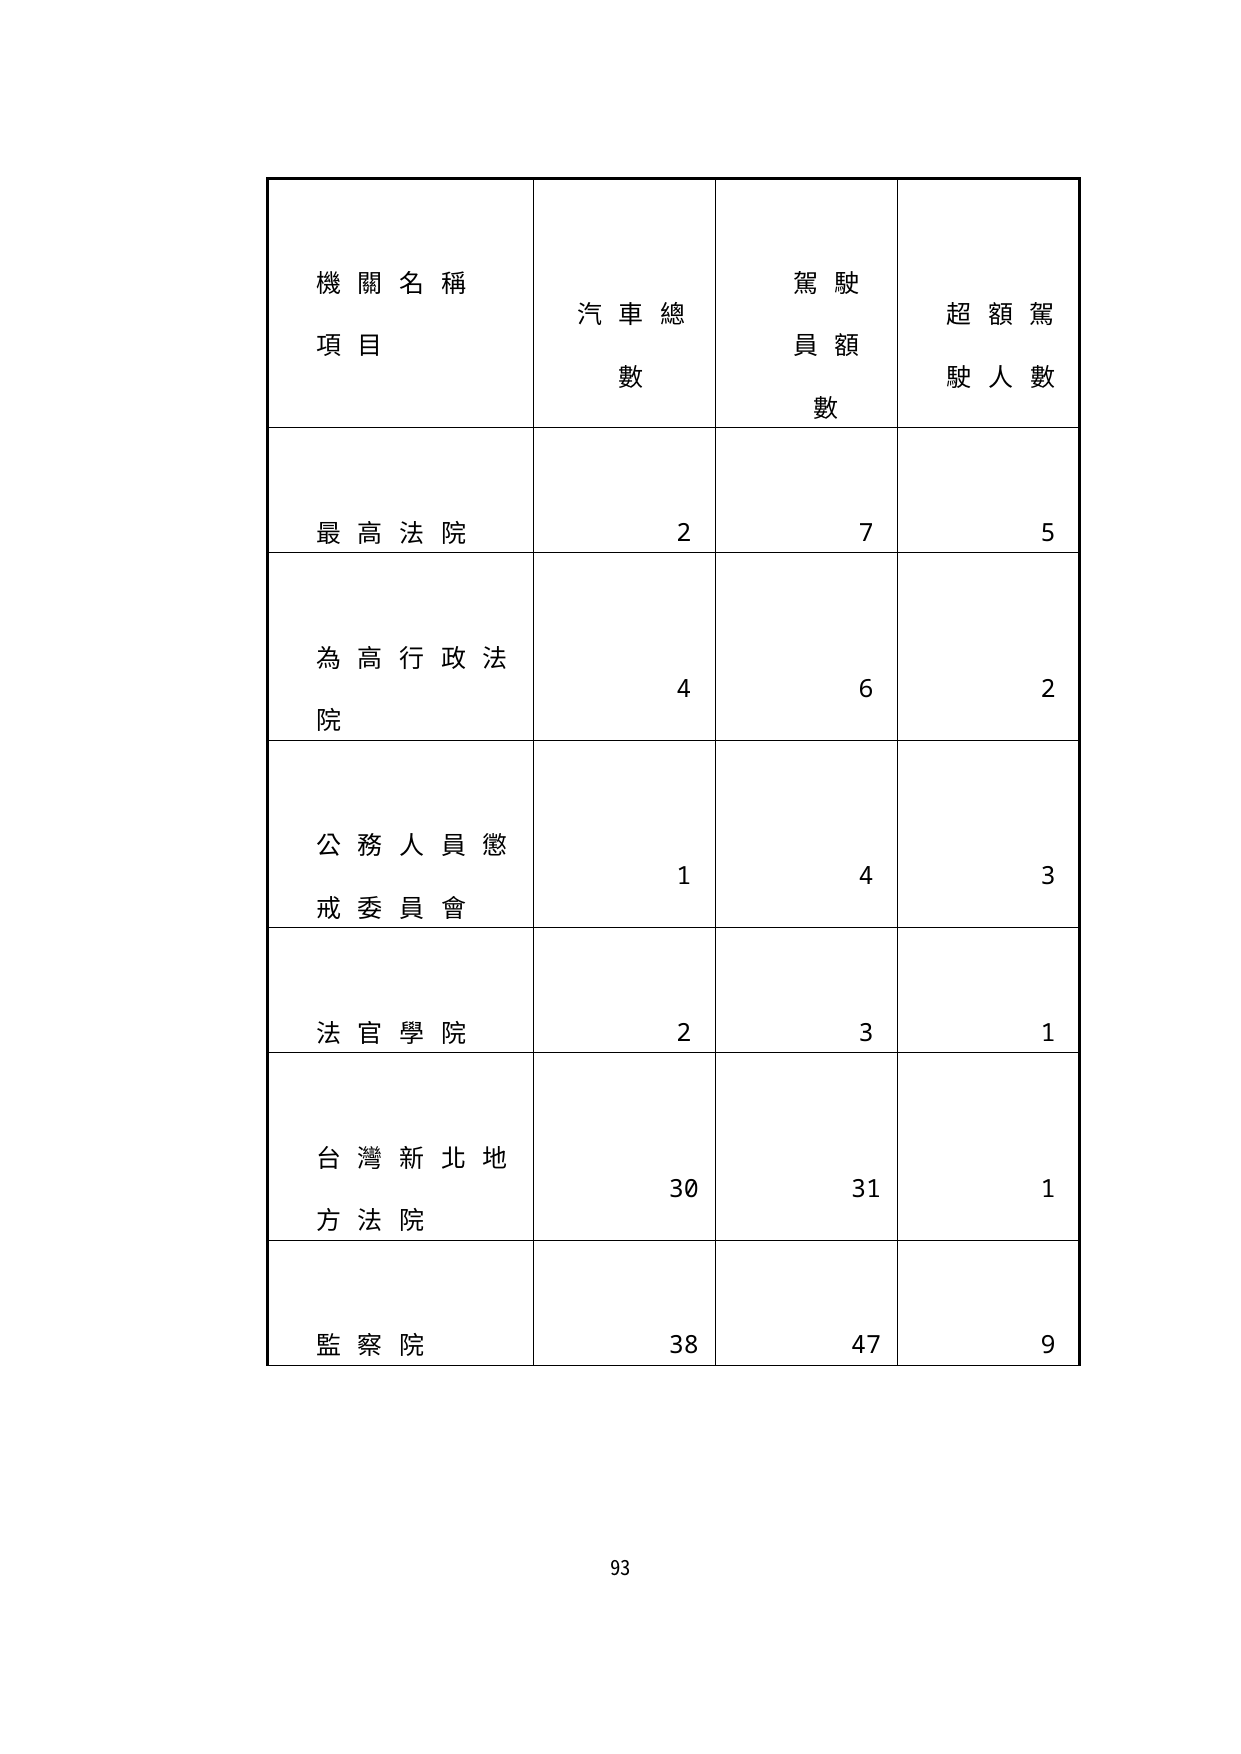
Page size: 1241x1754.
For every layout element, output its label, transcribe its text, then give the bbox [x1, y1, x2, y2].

table_cell 最高法院 [269, 428, 533, 552]
table_cell 47 [716, 1241, 897, 1365]
table_cell 3 [898, 741, 1078, 927]
table_cell 1 [898, 1053, 1078, 1240]
table_cell 1 [534, 741, 715, 927]
table_header 汽車總數 [534, 180, 715, 427]
table_cell 6 [716, 553, 897, 740]
table_cell 公務人員懲戒委員會 [269, 741, 533, 927]
table_cell 30 [534, 1053, 715, 1240]
table_cell 為高行政法院 [269, 553, 533, 740]
table_cell 3 [716, 928, 897, 1052]
table_cell 7 [716, 428, 897, 552]
table_cell 9 [898, 1241, 1078, 1365]
table_cell 2 [898, 553, 1078, 740]
table_cell 1 [898, 928, 1078, 1052]
table_header 超額駕駛人數 [898, 180, 1078, 427]
table_cell 5 [898, 428, 1078, 552]
table_cell 台灣新北地方法院 [269, 1053, 533, 1240]
table_cell 監察院 [269, 1241, 533, 1365]
table_cell 法官學院 [269, 928, 533, 1052]
table_cell 31 [716, 1053, 897, 1240]
table_header 機關名稱 項目 [269, 180, 533, 427]
table_cell 2 [534, 928, 715, 1052]
table_header 駕駛員額數 [716, 180, 897, 427]
table_cell 4 [716, 741, 897, 927]
table_cell 4 [534, 553, 715, 740]
table_cell 2 [534, 428, 715, 552]
table_cell 38 [534, 1241, 715, 1365]
